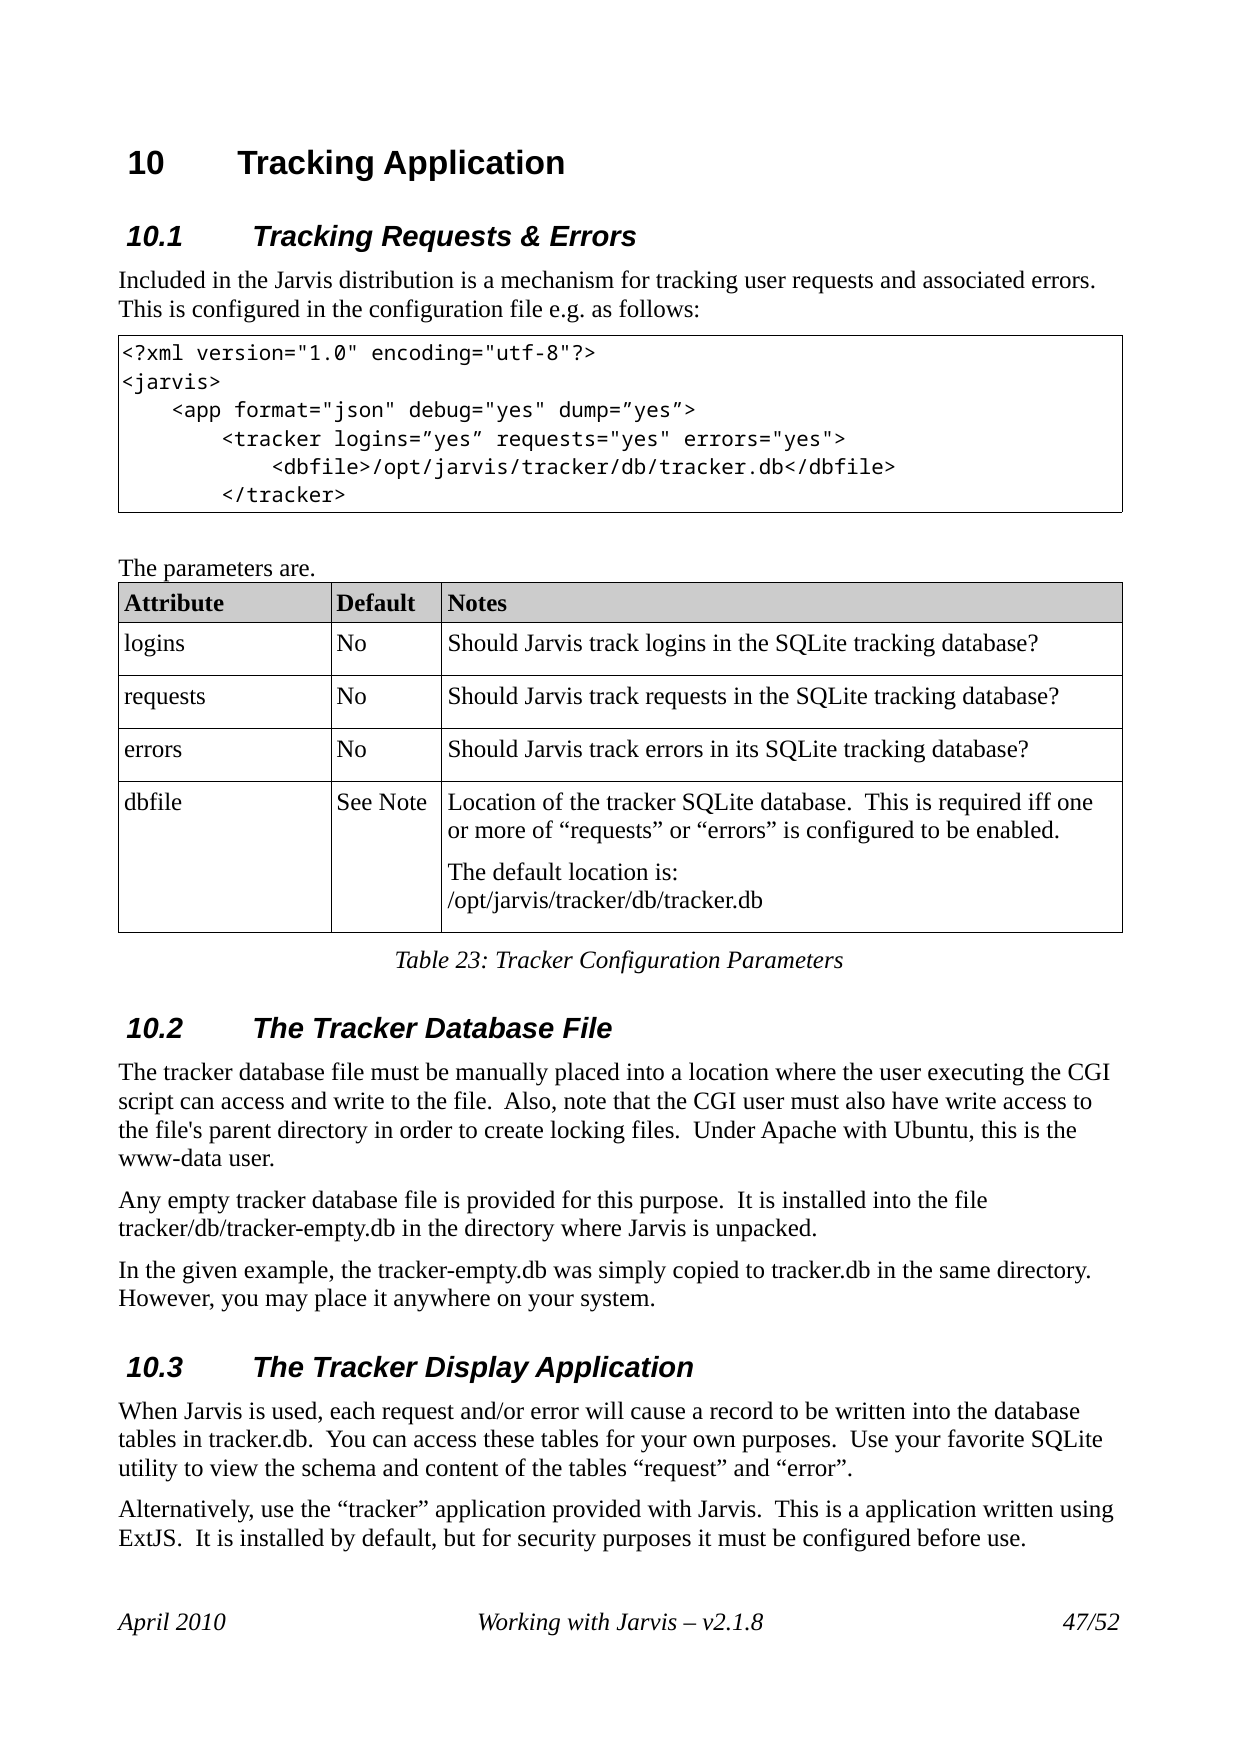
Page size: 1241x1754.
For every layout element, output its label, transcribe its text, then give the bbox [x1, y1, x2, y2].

text The tracker database file must be manually placed into a location where the user executing the CGI script can access and write to the file. Also, note that the CGI user must also have write access to the file's parent directory in order to create locking files. Under Apache with Ubuntu, this is the www-data user. [118, 1057, 1122, 1172]
subtitle The Tracker Display Application [118, 1350, 1122, 1383]
table_cell dbfile [119, 782, 331, 932]
table_header Default [332, 583, 441, 622]
table_cell Should Jarvis track errors in its SQLite tracking database? [442, 729, 1122, 781]
text Any empty tracker database file is provided for this purpose. It is installed into the file tracker/db/tracker-empty.db in the directory where Jarvis is unpacked. [118, 1185, 1122, 1242]
text </tracker> [119, 477, 1122, 512]
table_cell errors [119, 729, 331, 781]
text In the given example, the tracker-empty.db was simply copied to tracker.db in the same directory. However, you may place it anywhere on your system. [118, 1255, 1122, 1312]
text Included in the Jarvis distribution is a mechanism for tracking user requests and associated errors. This is configured in the configuration file e.g. as follows: [118, 265, 1122, 323]
table_cell Location of the tracker SQLite database. This is required iff one or more of “requests” or “errors” is configured to be enabled. The default location is: /opt/jarvis/tracker/db/tracker.db [442, 782, 1122, 932]
subtitle Tracking Requests & Errors [118, 219, 1122, 253]
text <tracker logins=”yes” requests="yes" errors="yes"> [119, 421, 1122, 449]
subtitle The Tracker Database File [118, 1011, 1122, 1045]
table_cell Should Jarvis track logins in the SQLite tracking database? [442, 623, 1122, 675]
table_cell See Note [332, 782, 441, 932]
subtitle Tracking Application [118, 143, 1122, 182]
table_cell No [332, 623, 441, 675]
text <app format="json" debug="yes" dump=”yes”> [119, 392, 1122, 421]
text <dbfile>/opt/jarvis/tracker/db/tracker.db</dbfile> [119, 449, 1122, 477]
text The parameters are. [118, 553, 1122, 582]
table_cell No [332, 676, 441, 728]
table_cell No [332, 729, 441, 781]
text Table 23: Tracker Configuration Parameters [118, 945, 1122, 974]
table_cell requests [119, 676, 331, 728]
table_cell Should Jarvis track requests in the SQLite tracking database? [442, 676, 1122, 728]
table_header Attribute [119, 583, 331, 622]
table_cell logins [119, 623, 331, 675]
text When Jarvis is used, each request and/or error will cause a record to be written into the database tables in tracker.db. You can access these tables for your own purposes. Use your favorite SQLite utility to view the schema and content of the tables “request” and “error”. [118, 1396, 1122, 1482]
text Alternatively, use the “tracker” application provided with Jarvis. This is a application written using ExtJS. It is installed by default, but for security purposes it must be configured before use. [118, 1494, 1122, 1552]
text <?xml version="1.0" encoding="utf-8"?> [119, 336, 1122, 364]
text <jarvis> [119, 364, 1122, 392]
table_header Notes [442, 583, 1122, 622]
